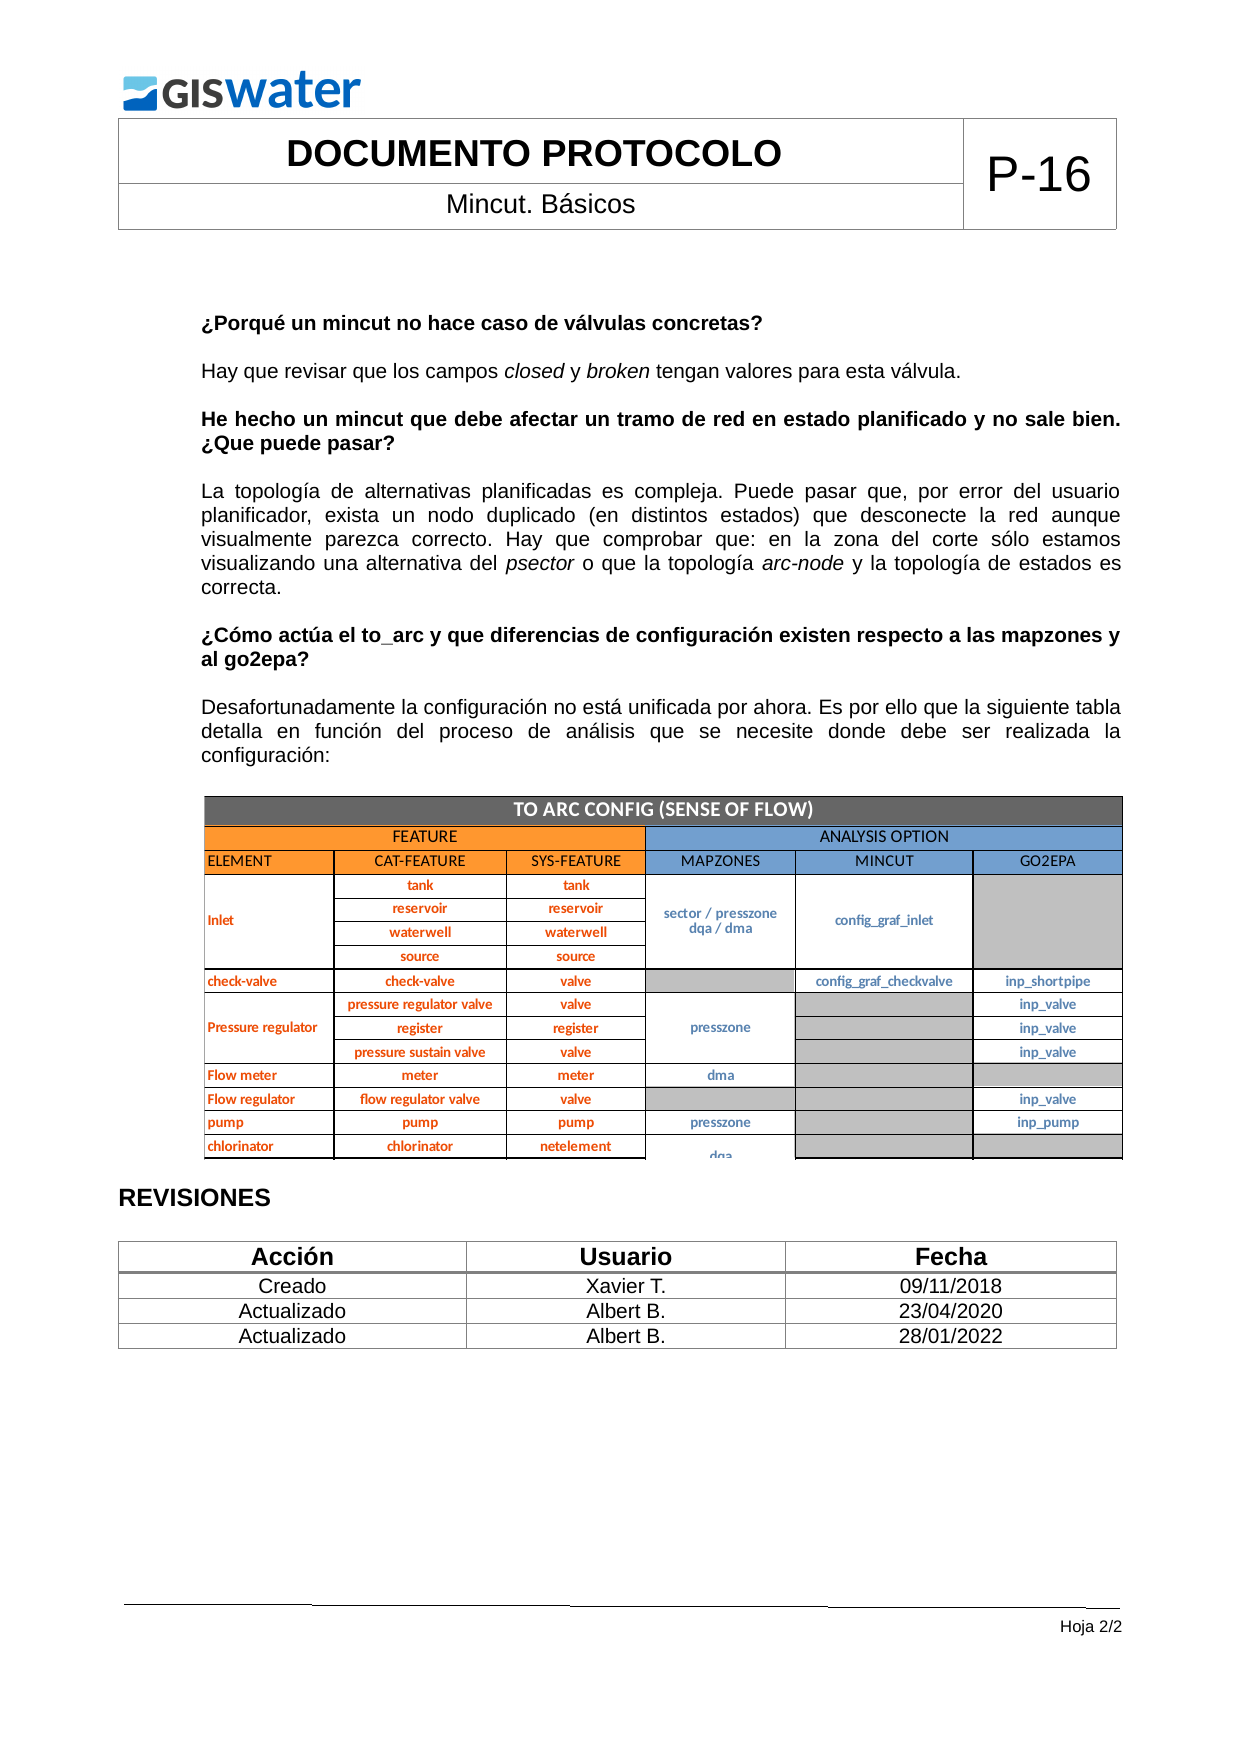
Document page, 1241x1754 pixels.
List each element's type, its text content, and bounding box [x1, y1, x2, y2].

list REVISIONES [118, 1183, 1122, 1212]
picture [119, 66, 365, 115]
table_cell 23/04/2020 [786, 1299, 1116, 1323]
table_header Acción [119, 1242, 466, 1271]
table_cell Creado [119, 1274, 466, 1298]
table_cell Xavier T. [467, 1274, 785, 1298]
list He hecho un mincut que debe afectar un tramo de red en estado planificado y no sale bien. ¿Que puede pasar? [201, 407, 1122, 455]
list ¿Cómo actúa el to_arc y que diferencias de configuración existen respecto a las mapzones y al go2epa? [201, 622, 1122, 670]
text La topología de alternativas planificadas es compleja. Puede pasar que, por error del usuario planificador, exista un nodo duplicado (en distintos estados) que desconecte la red aunque visualmente parezca correcto. Hay que comprobar que: en la zona del corte sólo estamos visualizando una alternativa del psector o que la topología arc-node y la topología de estados es correcta. [201, 479, 1122, 598]
table_header Fecha [786, 1242, 1116, 1271]
table_cell Albert B. [467, 1299, 785, 1323]
list Hay que revisar que los campos closed y broken tengan valores para esta válvula. [201, 359, 1122, 383]
list Desafortunadamente la configuración no está unificada por ahora. Es por ello que la siguiente tabla detalla en función del proceso de análisis que se necesite donde debe ser realizada la configuración: [201, 695, 1122, 767]
table_cell Actualizado [119, 1324, 466, 1348]
table_header Usuario [467, 1242, 785, 1271]
table_cell Albert B. [467, 1324, 785, 1348]
table_cell 09/11/2018 [786, 1274, 1116, 1298]
table_cell 28/01/2022 [786, 1324, 1116, 1348]
list ¿Porqué un mincut no hace caso de válvulas concretas? [201, 311, 1122, 335]
table_cell Actualizado [119, 1299, 466, 1323]
